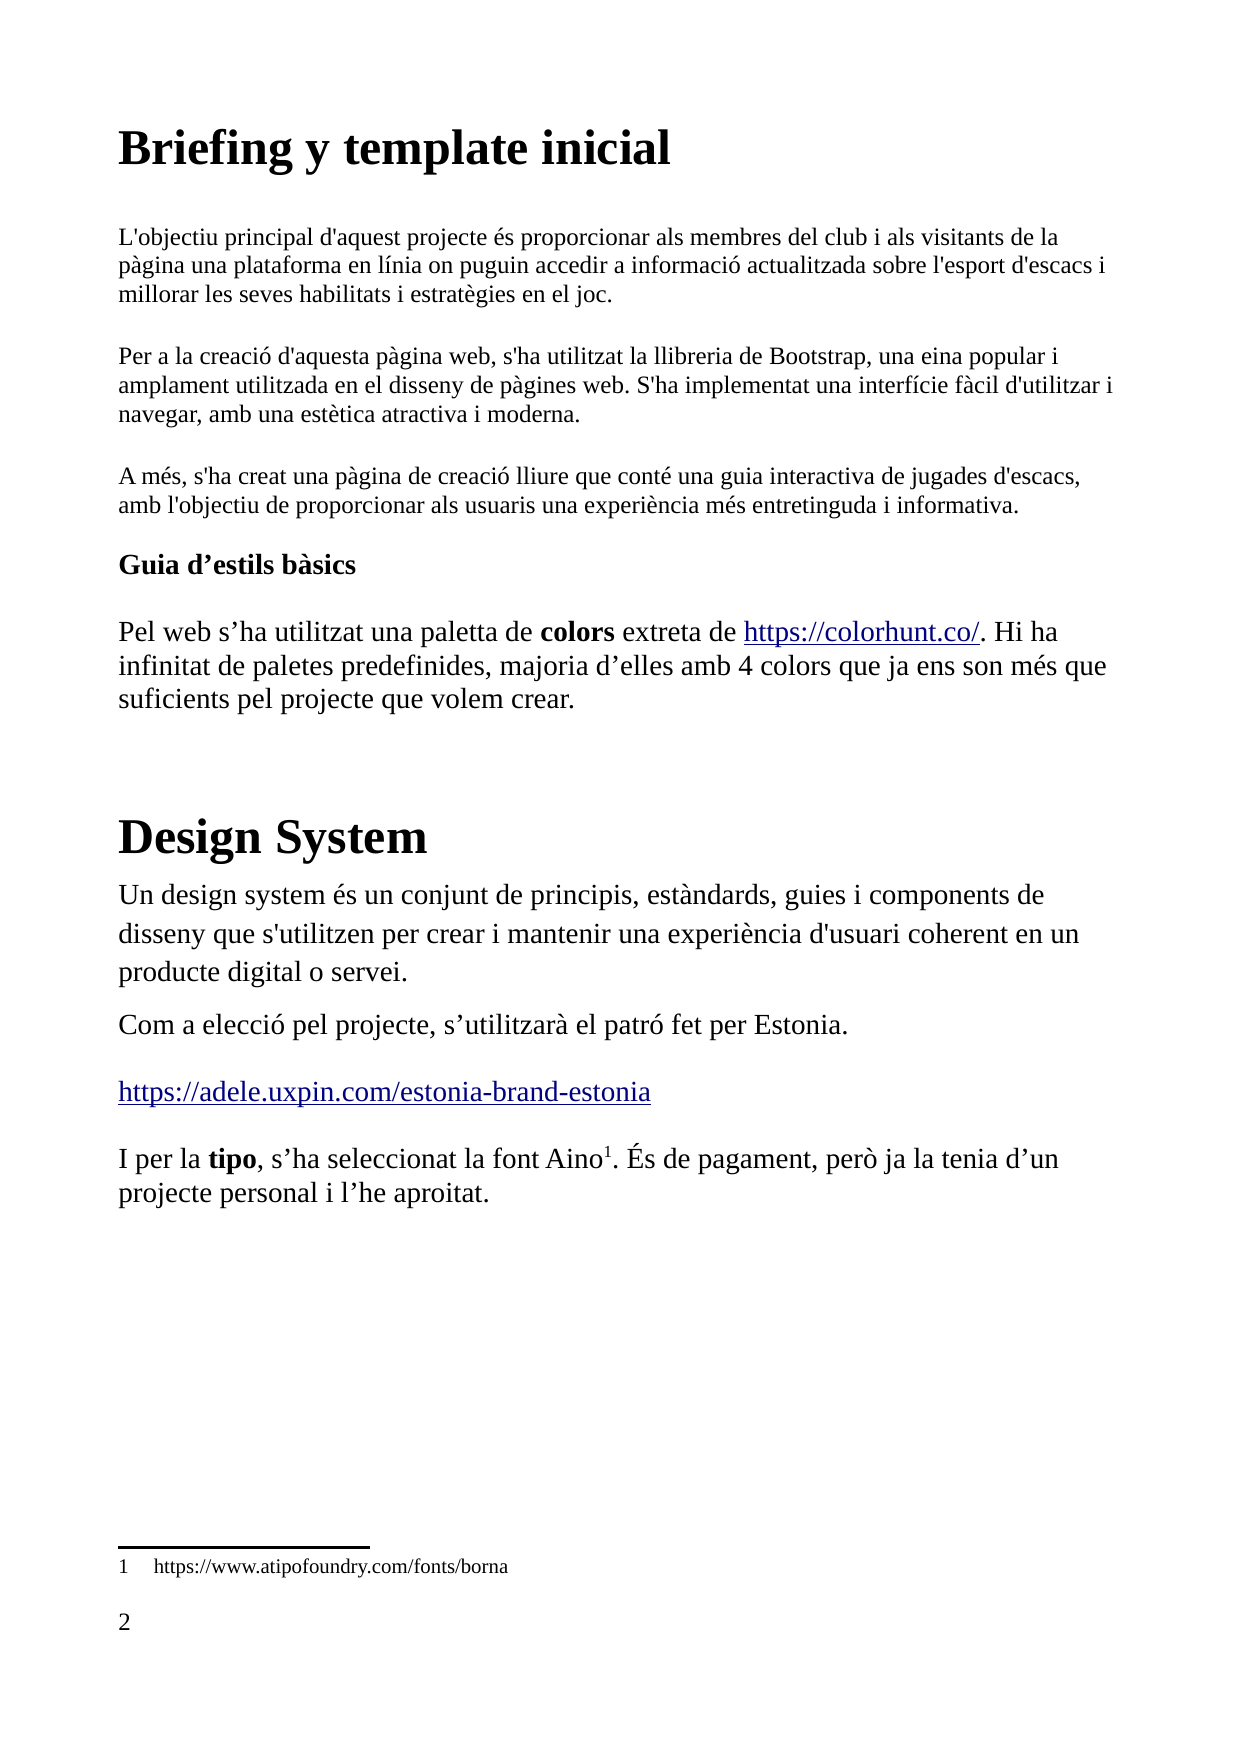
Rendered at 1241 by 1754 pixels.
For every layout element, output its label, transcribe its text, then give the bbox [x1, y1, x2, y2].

text Pel web s’ha utilitzat una paletta de colors extreta de https://colorhunt.co/. Hi ha infinitat de paletes predefinides, majoria d’elles amb 4 colors que ja ens son més que suficients pel projecte que volem crear. [118, 614, 1122, 715]
text Un design system és un conjunt de principis, estàndards, guies i components de disseny que s'utilitzen per crear i mantenir una experiència d'usuari coherent en un producte digital o servei. [118, 877, 1122, 988]
text I per la tipo, s’ha seleccionat la font Aino. És de pagament, però ja la tenia d’un projecte personal i l’he aproitat. [118, 1142, 1122, 1209]
subtitle Briefing y template inicial [118, 118, 1122, 176]
text L'objectiu principal d'aquest projecte és proporcionar als membres del club i als visitants de la pàgina una plataforma en línia on puguin accedir a informació actualitzada sobre l'esport d'escacs i millorar les seves habilitats i estratègies en el joc. [118, 222, 1122, 308]
text Com a elecció pel projecte, s’utilitzarà el patró fet per Estonia. [118, 1007, 1122, 1041]
subtitle Design System [118, 807, 1122, 865]
text https://www.atipofoundry.com/fonts/borna [118, 1553, 1122, 1578]
text Per a la creació d'aquesta pàgina web, s'ha utilitzat la llibreria de Bootstrap, una eina popular i amplament utilitzada en el disseny de pàgines web. S'ha implementat una interfície fàcil d'utilitzar i navegar, amb una estètica atractiva i moderna. [118, 341, 1122, 428]
text A més, s'ha creat una pàgina de creació lliure que conté una guia interactiva de jugades d'escacs, amb l'objectiu de proporcionar als usuaris una experiència més entretinguda i informativa. [118, 461, 1122, 519]
text Guia d’estils bàsics [118, 547, 1122, 581]
text https://adele.uxpin.com/estonia-brand-estonia [118, 1074, 1122, 1108]
